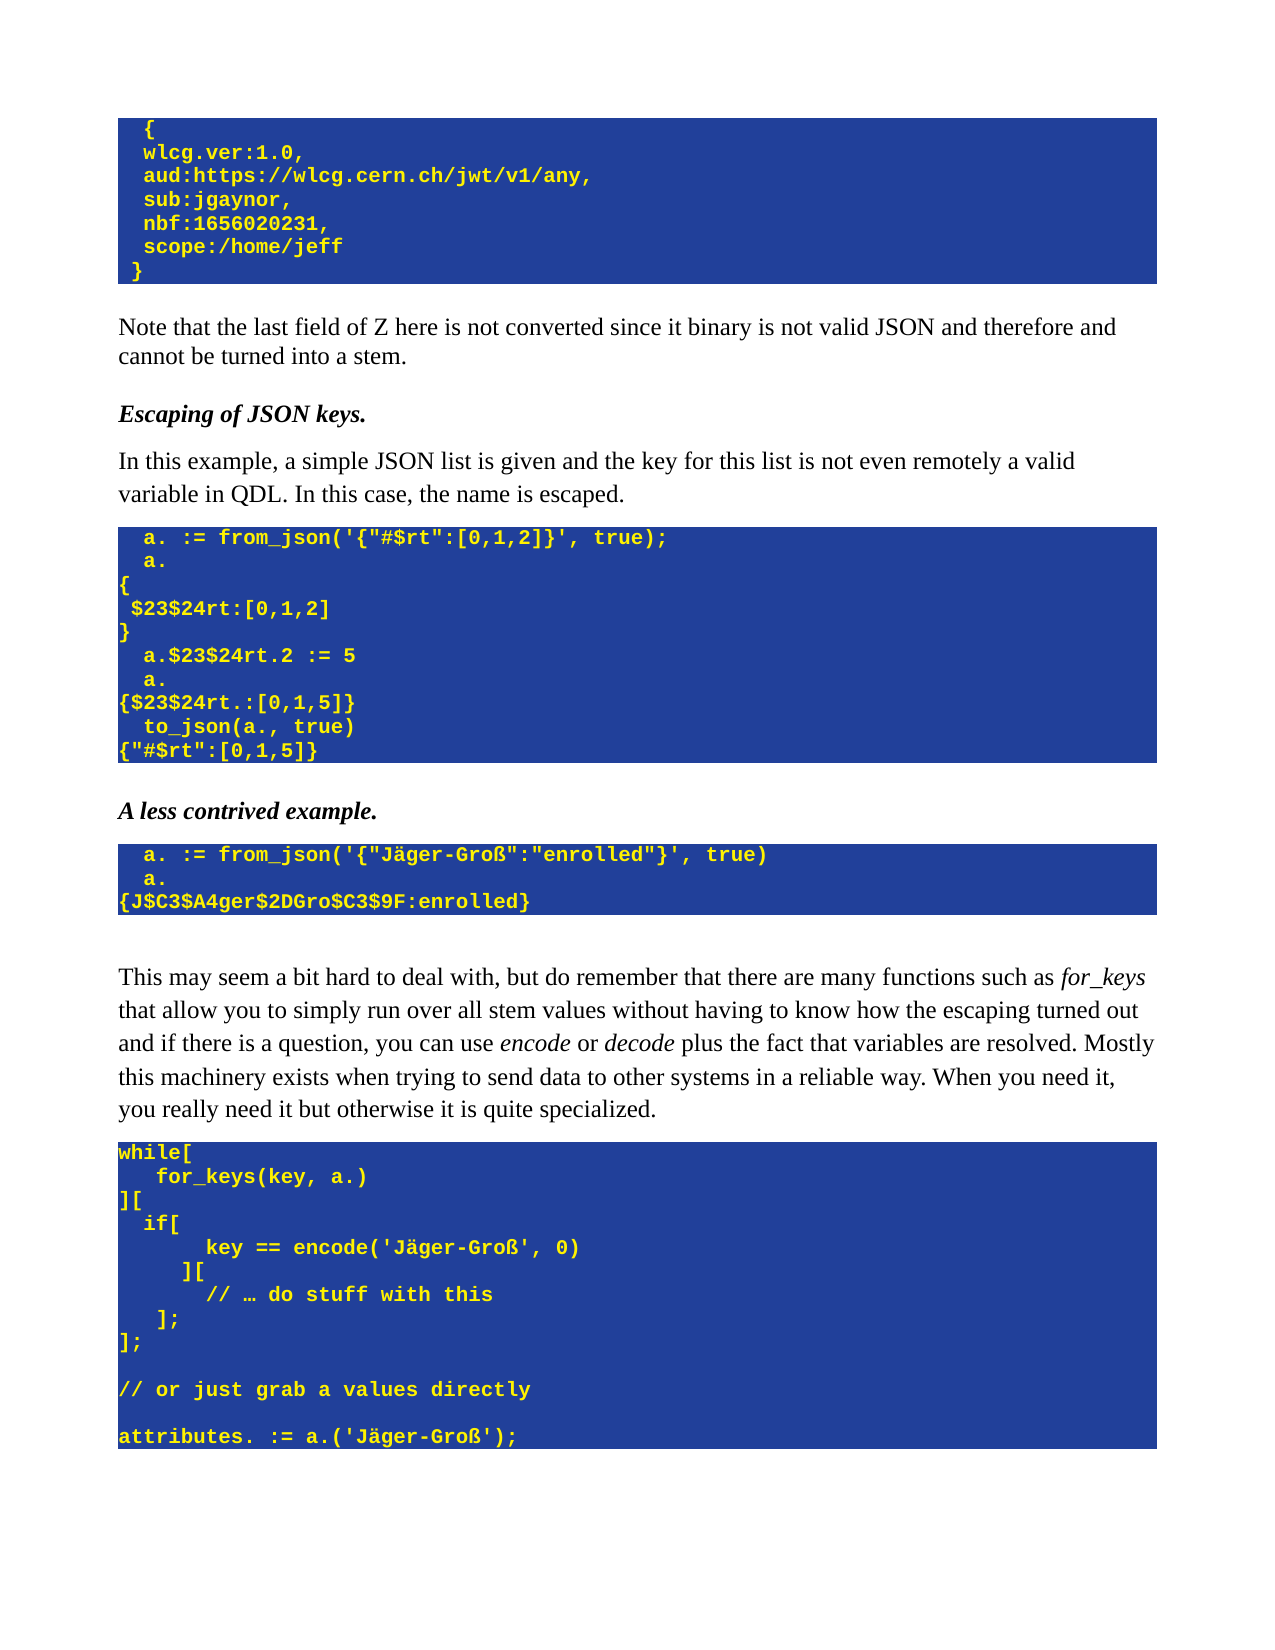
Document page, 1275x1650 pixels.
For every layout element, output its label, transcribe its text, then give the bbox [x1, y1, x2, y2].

text { wlcg.ver:1.0, aud:https://wlcg.cern.ch/jwt/v1/any, sub:jgaynor, nbf:1656020231, scope:/home/jeff } [118, 118, 1157, 284]
text ][ [118, 1189, 1157, 1213]
text {$23$24rt.:[0,1,5]} [118, 692, 1157, 716]
text This may seem a bit hard to deal with, but do remember that there are many functions such as for_keys that allow you to simply run over all stem values without having to know how the escaping turned out and if there is a question, you can use encode or decode plus the fact that variables are resolved. Mostly this machinery exists when trying to send data to other systems in a reliable way. When you need it, you really need it but otherwise it is quite specialized. [118, 962, 1157, 1123]
text a. [118, 868, 1157, 891]
text while[ [118, 1142, 1157, 1166]
text if[ [118, 1213, 1157, 1237]
text a. := from_json('{"Jäger-Groß":"enrolled"}', true) [118, 844, 1157, 868]
text a. [118, 551, 1157, 574]
text a. [118, 669, 1157, 692]
text a. := from_json('{"#$rt":[0,1,2]}', true); [118, 527, 1157, 551]
text attributes. := a.('Jäger-Groß'); [118, 1426, 1157, 1449]
text key == encode('Jäger-Groß', 0) [118, 1237, 1157, 1260]
text to_json(a., true) [118, 716, 1157, 740]
text // or just grab a values directly [118, 1379, 1157, 1402]
text ]; [118, 1308, 1157, 1331]
text Note that the last field of Z here is not converted since it binary is not valid JSON and therefore and cannot be turned into a stem. [118, 312, 1157, 370]
text ]; [118, 1331, 1157, 1355]
text } [118, 621, 1157, 645]
text ][ [118, 1260, 1157, 1284]
text a.$23$24rt.2 := 5 [118, 645, 1157, 669]
text for_keys(key, a.) [118, 1166, 1157, 1189]
text In this example, a simple JSON list is given and the key for this list is not even remotely a valid variable in QDL. In this case, the name is escaped. [118, 446, 1157, 508]
text Escaping of JSON keys. [118, 399, 1157, 427]
text $23$24rt:[0,1,2] [118, 598, 1157, 621]
text {"#$rt":[0,1,5]} [118, 740, 1157, 763]
text { [118, 574, 1157, 598]
text {J$C3$A4ger$2DGro$C3$9F:enrolled} [118, 891, 1157, 915]
text // … do stuff with this [118, 1284, 1157, 1308]
text A less contrived example. [118, 763, 1157, 825]
